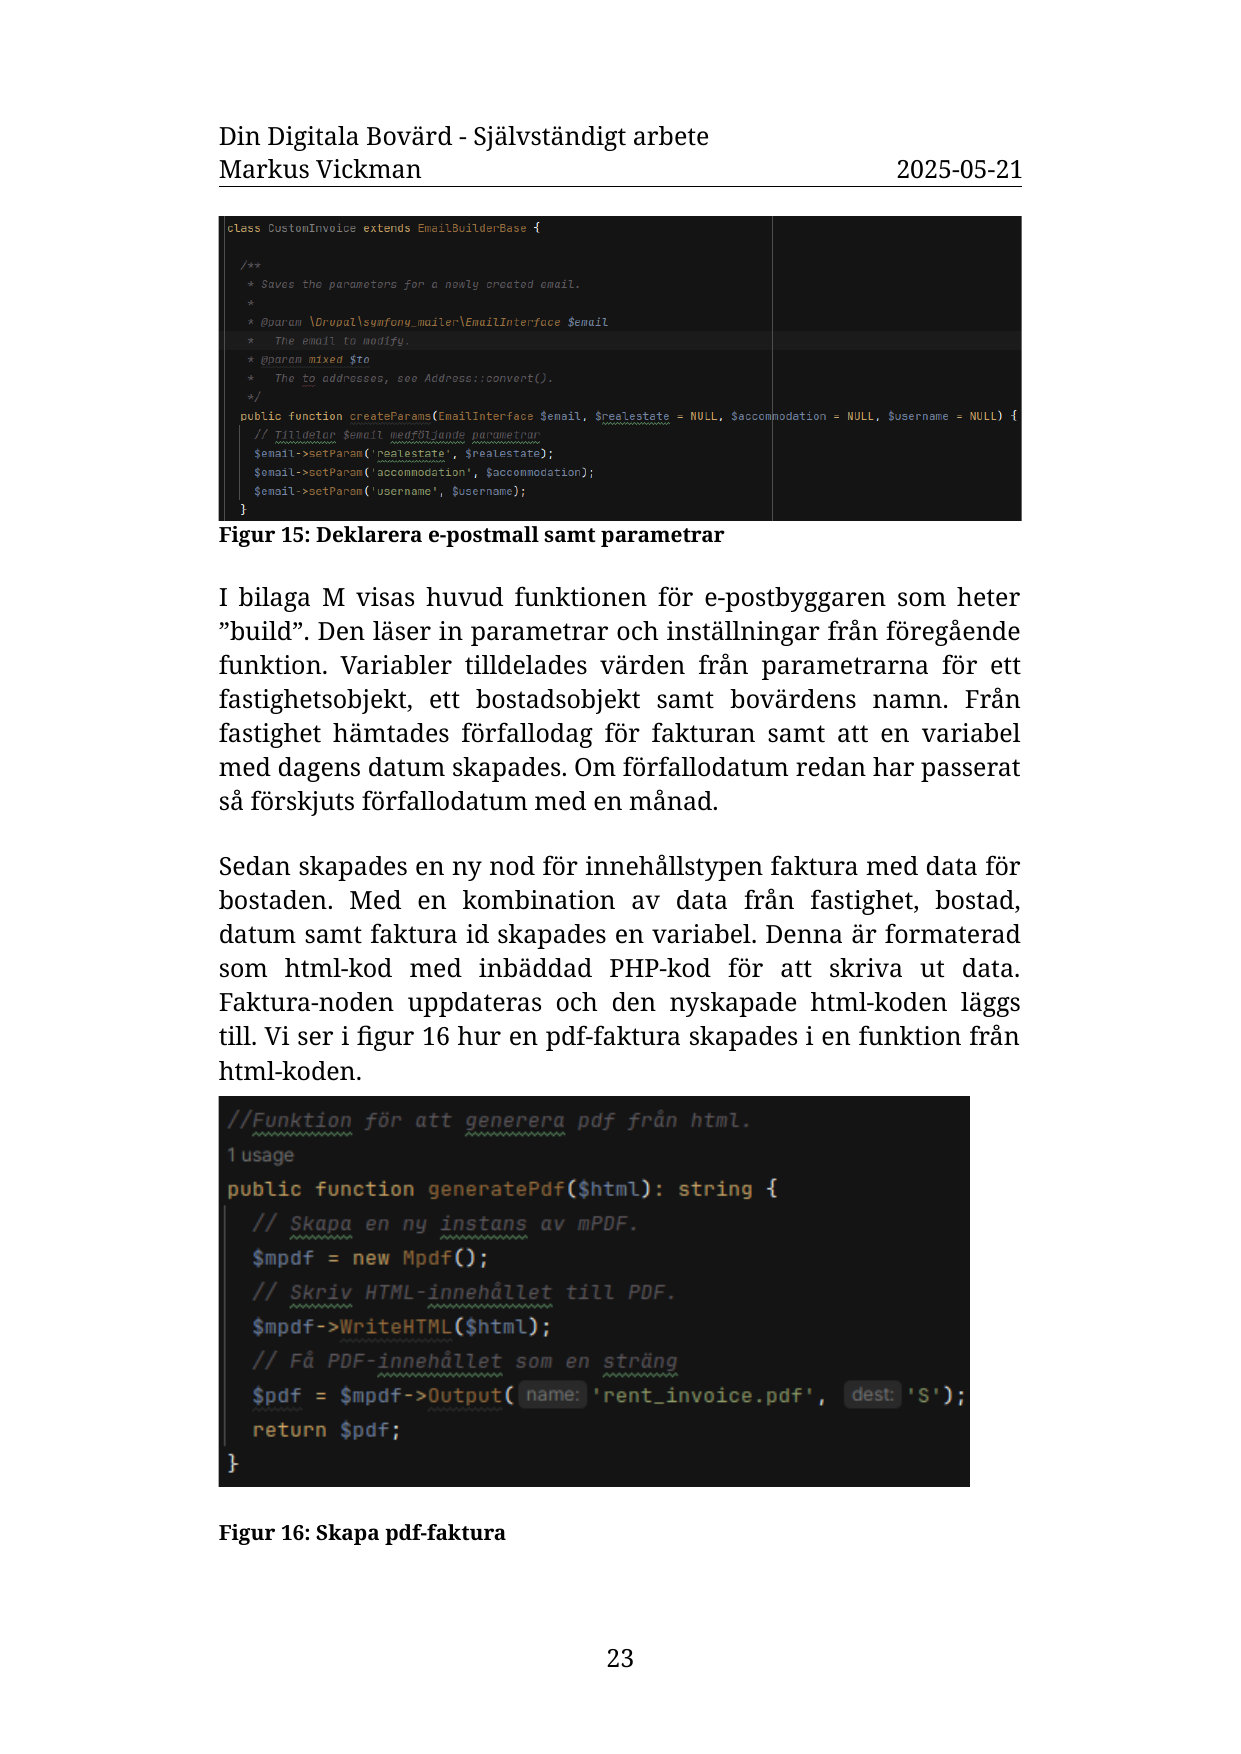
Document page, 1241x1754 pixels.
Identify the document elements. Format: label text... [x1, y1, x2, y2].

text I bilaga M visas huvud funktionen för e-postbyggaren som heter ”build”. Den läser in parametrar och inställningar från föregående funktion. Variabler tilldelades värden från parametrarna för ett fastighetsobjekt, ett bostadsobjekt samt bovärdens namn. Från fastighet hämtades förfallodag för fakturan samt att en variabel med dagens datum skapades. Om förfallodatum redan har passerat så förskjuts förfallodatum med en månad. [218, 579, 1022, 818]
picture [218, 216, 1022, 521]
text Figur 16: Skapa pdf-faktura [218, 1487, 1022, 1546]
picture [218, 1096, 970, 1487]
text Sedan skapades en ny nod för innehållstypen faktura med data för bostaden. Med en kombination av data från fastighet, bostad, datum samt faktura id skapades en variabel. Denna är formaterad som html-kod med inbäddad PHP-kod för att skriva ut data. Faktura-noden uppdateras och den nyskapade html-koden läggs till. Vi ser i figur 16 hur en pdf-faktura skapades i en funktion från html-koden. [218, 849, 1022, 1087]
text Figur 15: Deklarera e-postmall samt parametrar [218, 521, 1022, 549]
